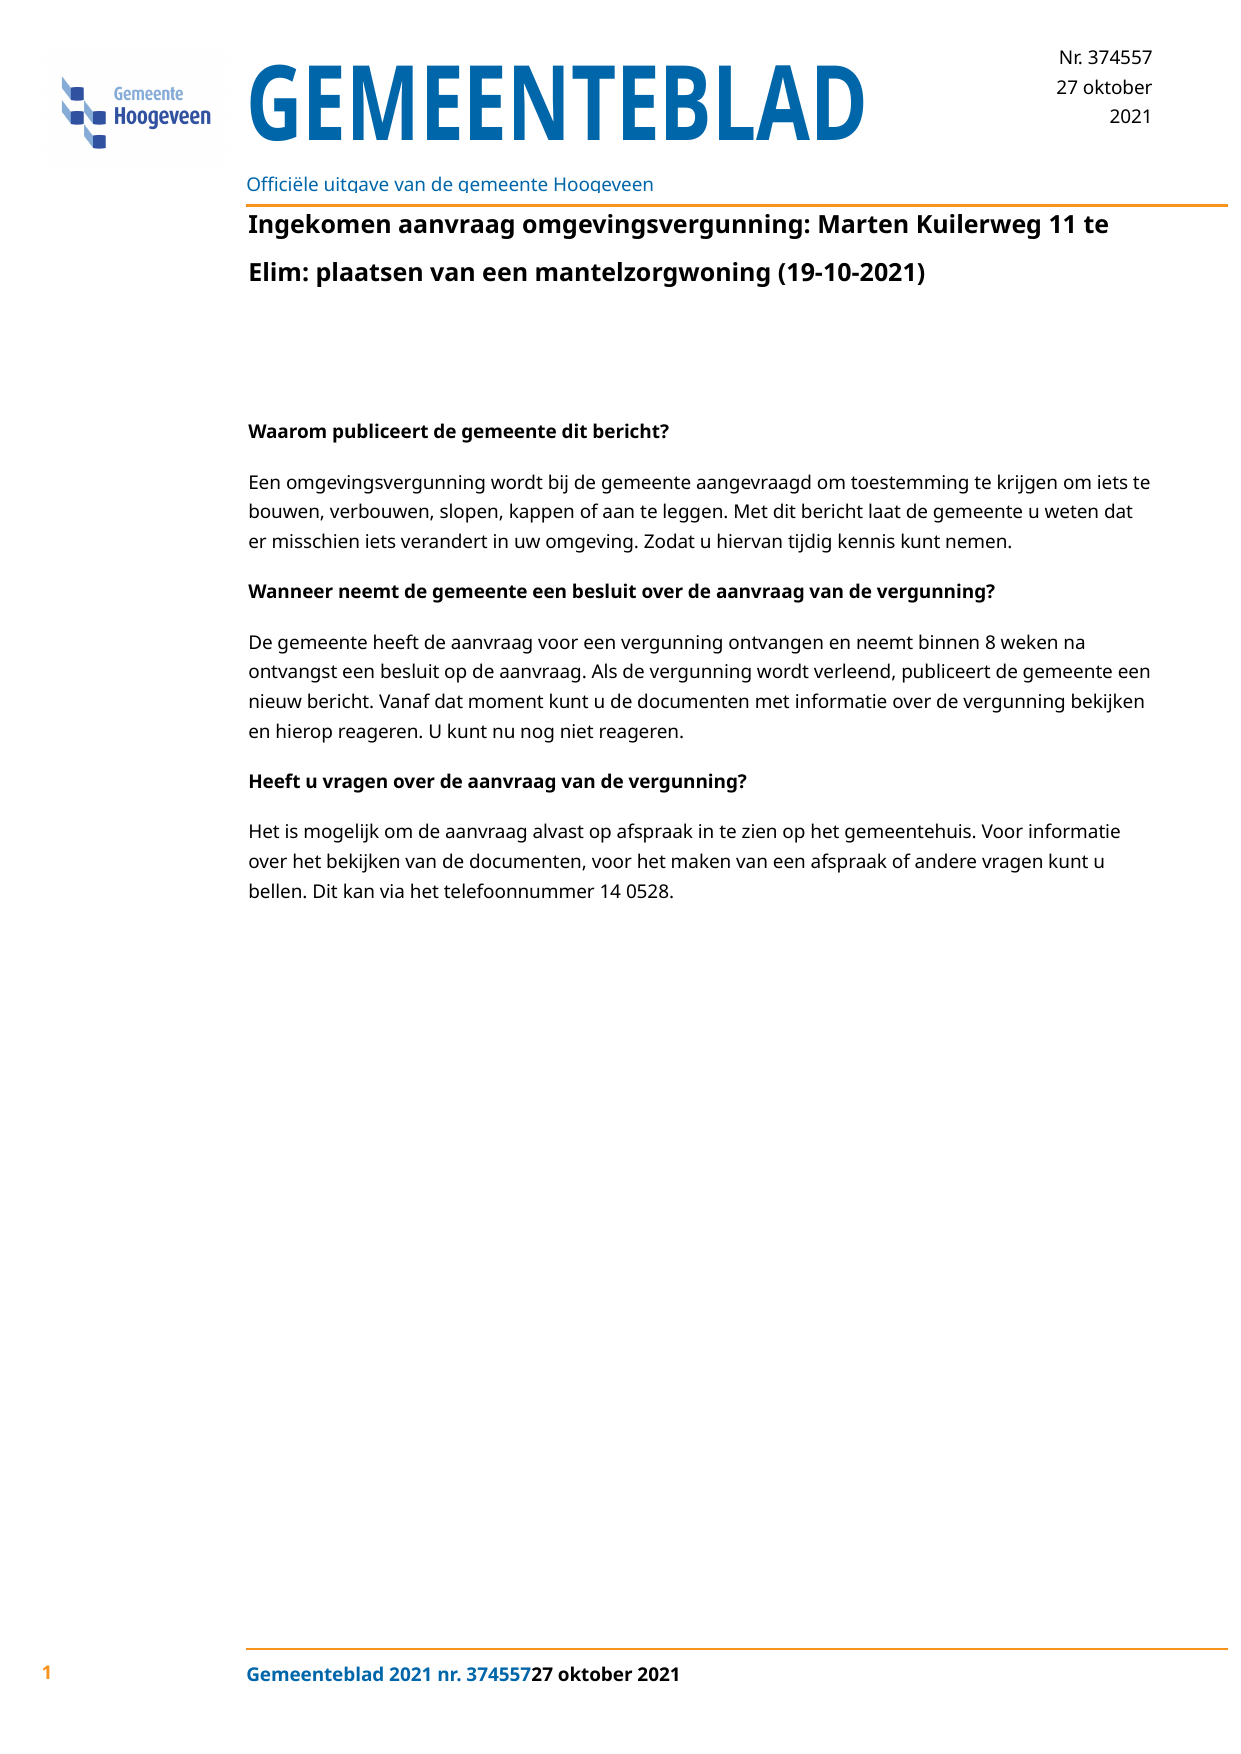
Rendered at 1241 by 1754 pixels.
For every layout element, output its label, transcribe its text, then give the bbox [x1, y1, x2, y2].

text De gemeente heeft de aanvraag voor een vergunning ontvangen en neemt binnen 8 weken na ontvangst een besluit op de aanvraag. Als de vergunning wordt verleend, publiceert de gemeente een nieuw bericht. Vanaf dat moment kunt u de documenten met informatie over de vergunning bekijken en hierop reageren. U kunt nu nog niet reageren. [248, 629, 1152, 744]
text Wanneer neemt de gemeente een besluit over de aanvraag van de vergunning? [248, 579, 1152, 604]
text Een omgevingsvergunning wordt bij de gemeente aangevraagd om toestemming te krijgen om iets te bouwen, verbouwen, slopen, kappen of aan te leggen. Met dit bericht laat de gemeente u weten dat er misschien iets verandert in uw omgeving. Zodat u hiervan tijdig kennis kunt nemen. [248, 469, 1152, 554]
text Heeft u vragen over de aanvraag van de vergunning? [248, 768, 1152, 794]
text Het is mogelijk om de aanvraag alvast op afspraak in te zien op het gemeentehuis. Voor informatie over het bekijken van de documenten, voor het maken van een afspraak of andere vragen kunt u bellen. Dit kan via het telefoonnummer 14 0528. [248, 819, 1152, 904]
text Ingekomen aanvraag omgevingsvergunning: Marten Kuilerweg 11 te Elim: plaatsen van een mantelzorgwoning (19-10-2021) [248, 207, 1152, 288]
text Waarom publiceert de gemeente dit bericht? [248, 419, 1152, 444]
picture [41, 47, 231, 172]
